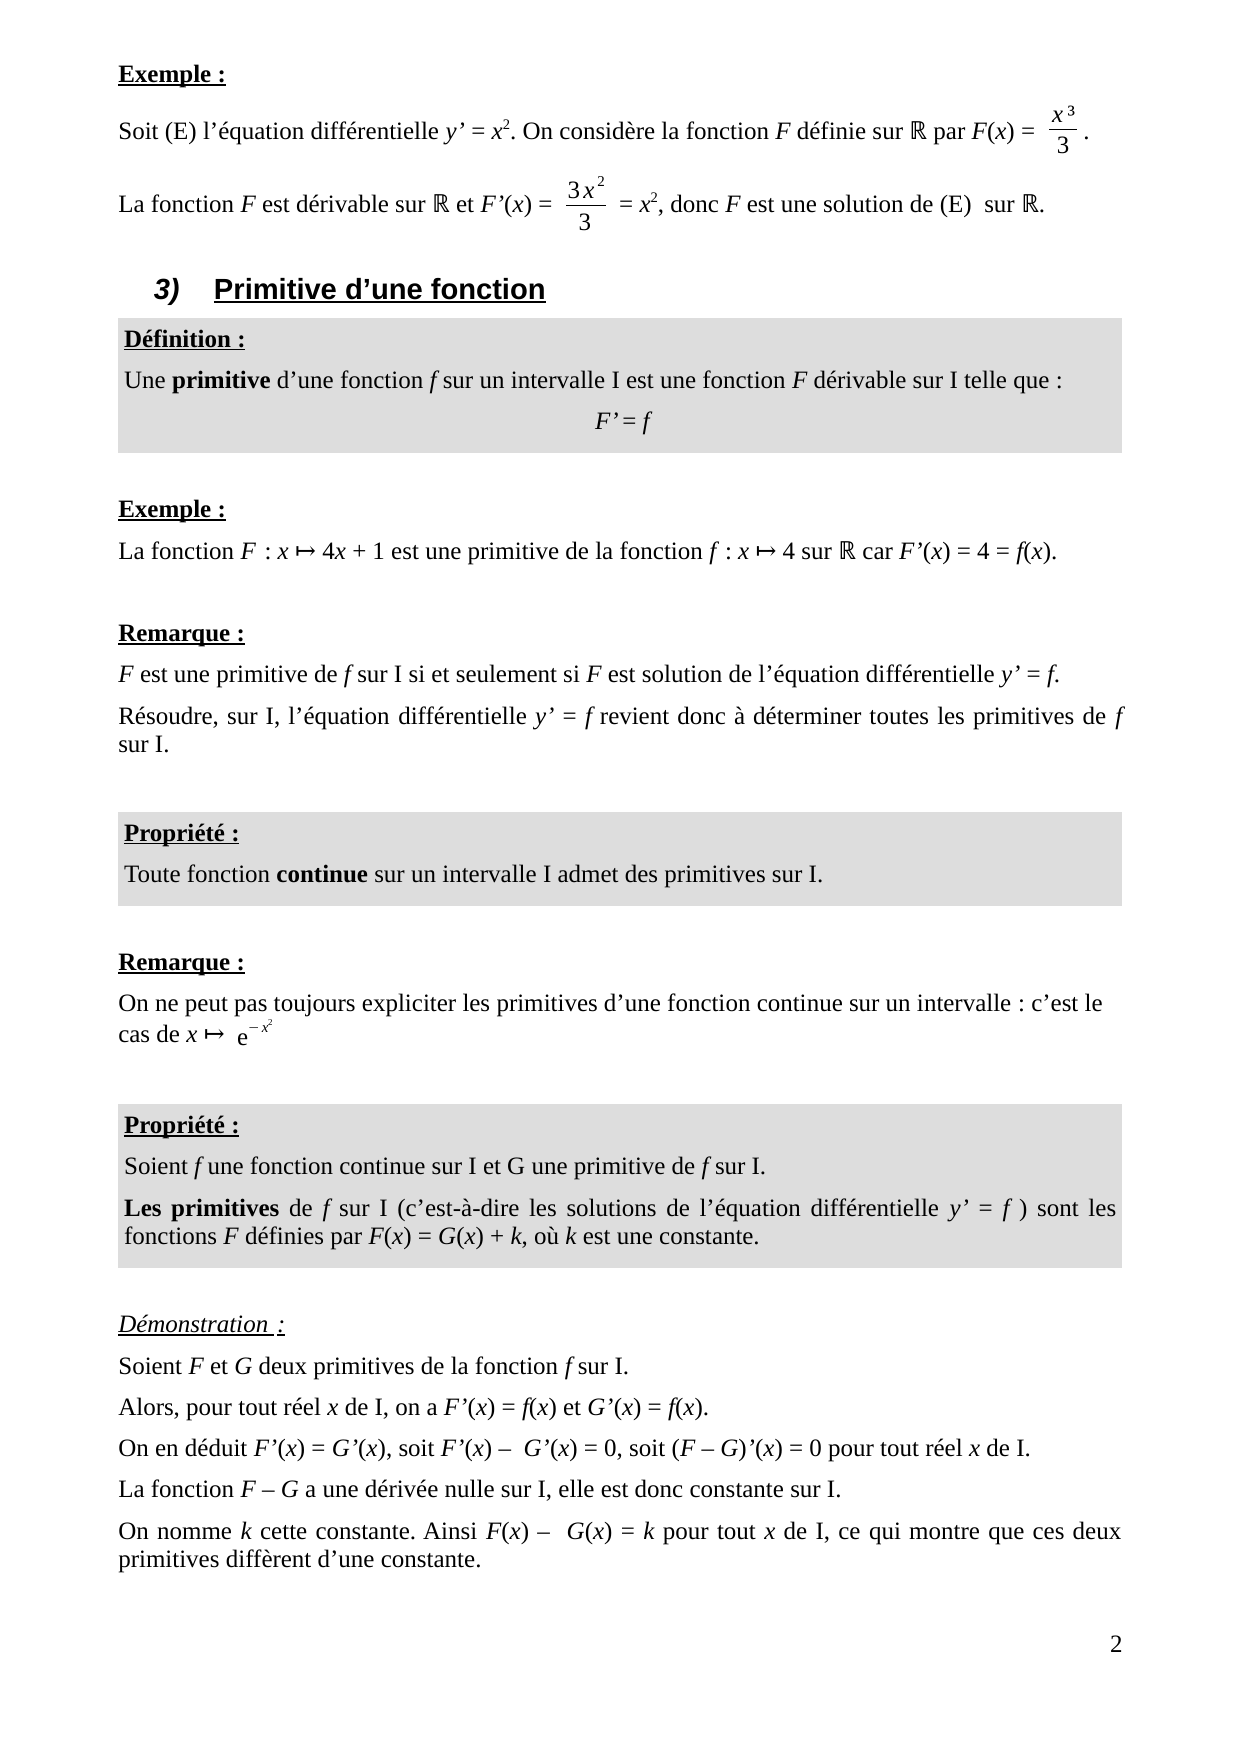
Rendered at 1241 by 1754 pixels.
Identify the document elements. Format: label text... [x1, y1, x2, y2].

text Exemple : [118, 494, 1122, 523]
text Soit (E) l’équation différentielle y’ = x2. On considère la fonction F définie sur ℝ par F(x) = . [118, 101, 1122, 159]
text Démonstration : [118, 1309, 1122, 1338]
text Remarque : [118, 947, 1122, 976]
text On nomme k cette constante. Ainsi F(x) – G(x) = k pour tout x de I, ce qui montre que ces deux primitives diffèrent d’une constante. [118, 1516, 1122, 1573]
text Exemple : [118, 59, 1122, 88]
text On ne peut pas toujours expliciter les primitives d’une fonction continue sur un intervalle : c’est le cas de x ↦ [118, 988, 1122, 1051]
text La fonction F – G a une dérivée nulle sur I, elle est donc constante sur I. [118, 1474, 1122, 1503]
text On en déduit F’(x) = G’(x), soit F’(x) – G’(x) = 0, soit (F – G)’(x) = 0 pour tout réel x de I. [118, 1433, 1122, 1462]
text F est une primitive de f sur I si et seulement si F est solution de l’équation différentielle y’ = f. [118, 659, 1122, 688]
text Alors, pour tout réel x de I, on a F’(x) = f(x) et G’(x) = f(x). [118, 1392, 1122, 1421]
text Soient F et G deux primitives de la fonction f sur I. [118, 1351, 1122, 1379]
text Résoudre, sur I, l’équation différentielle y’ = f revient donc à déterminer toutes les primitives de f sur I. [118, 701, 1122, 758]
text La fonction F est dérivable sur ℝ et F’(x) = = x2, donc F est une solution de (E) sur ℝ. [118, 172, 1122, 234]
table_header Propriété : Soient f une fonction continue sur I et G une primitive de f sur I. Les primitives de f sur I (c’est-à-dire les solutions de l’équation différentielle y’ = f ) sont les fonctions F définies par F(x) = G(x) + k, où k est une constante. [118, 1104, 1122, 1268]
table_header Propriété : Toute fonction continue sur un intervalle I admet des primitives sur I. [118, 812, 1122, 906]
text La fonction F : x ↦ 4x + 1 est une primitive de la fonction f : x ↦ 4 sur ℝ car F’(x) = 4 = f(x). [118, 536, 1122, 564]
table_header Définition : Une primitive d’une fonction f sur un intervalle I est une fonction F dérivable sur I telle que : F’ = f [118, 318, 1122, 453]
text Remarque : [118, 618, 1122, 647]
subtitle Primitive d’une fonction [153, 272, 1122, 306]
